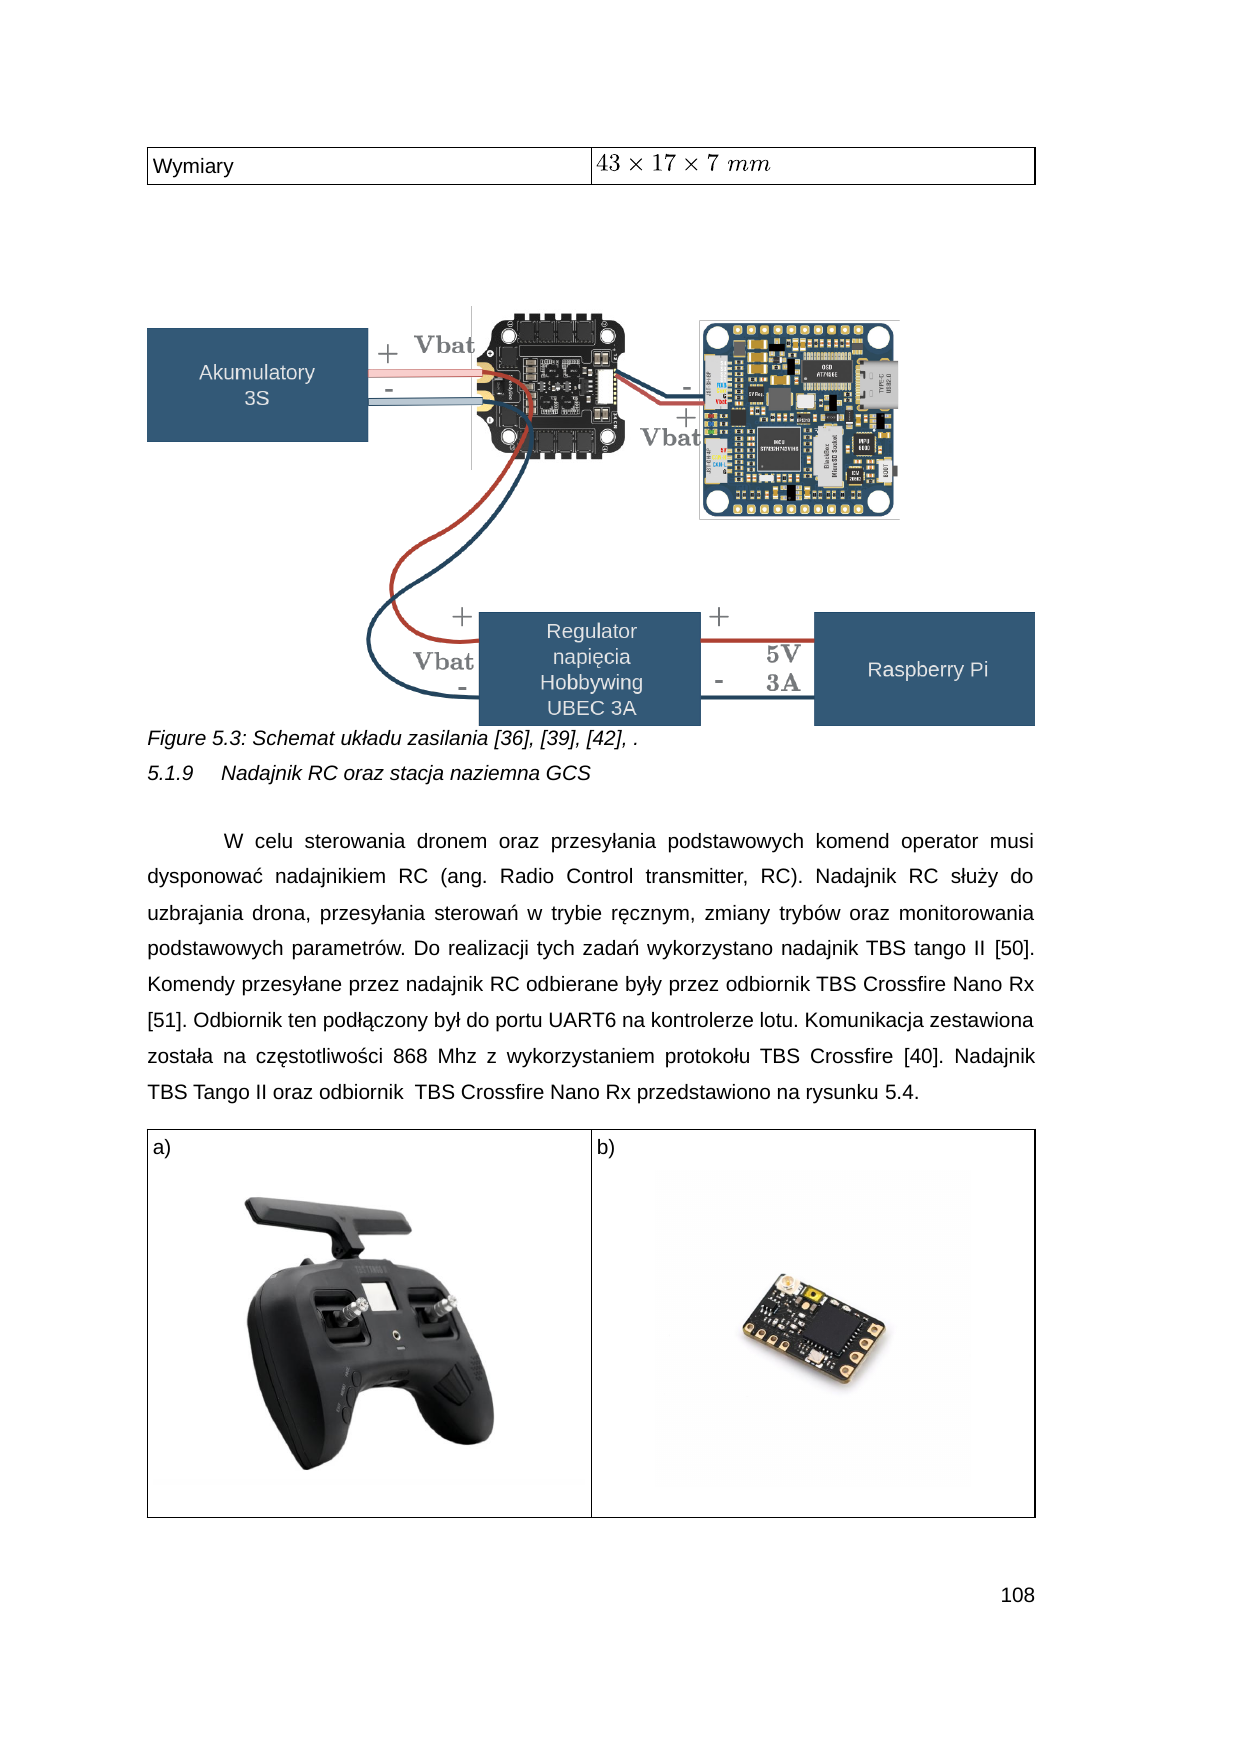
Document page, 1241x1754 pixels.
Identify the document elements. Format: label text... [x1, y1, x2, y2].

text W celu sterowania dronem oraz przesyłania podstawowych komend operator musi dysponować nadajnikiem RC (ang. Radio Control transmitter, RC). Nadajnik RC służy do uzbrajania drona, przesyłania sterowań w trybie ręcznym, zmiany trybów oraz monitorowania podstawowych parametrów. Do realizacji tych zadań wykorzystano nadajnik TBS tango II [50]. Komendy przesyłane przez nadajnik RC odbierane były przez odbiornik TBS Crossfire Nano Rx [51]. Odbiornik ten podłączony był do portu UART6 na kontrolerze lotu. Komunikacja zestawiona została na częstotliwości 868 Mhz z wykorzystaniem protokołu TBS Crossfire [40]. Nadajnik TBS Tango II oraz odbiornik TBS Crossfire Nano Rx przedstawiono na rysunku 5.4. [147, 828, 1035, 1104]
table_header a) [148, 1130, 591, 1165]
table_cell [592, 148, 1034, 183]
picture [654, 1170, 972, 1487]
subtitle [147, 294, 1035, 306]
picture [152, 1170, 586, 1485]
picture [147, 306, 1035, 726]
table_cell [592, 1165, 1034, 1517]
table_cell [148, 1165, 591, 1517]
subtitle Nadajnik RC oraz stacja naziemna GCS [147, 749, 1035, 785]
table_cell Wymiary [148, 148, 591, 183]
text Figure 5.3: Schemat układu zasilania [36], [39], [42], . [147, 726, 1035, 749]
table_header b) [592, 1130, 1034, 1165]
